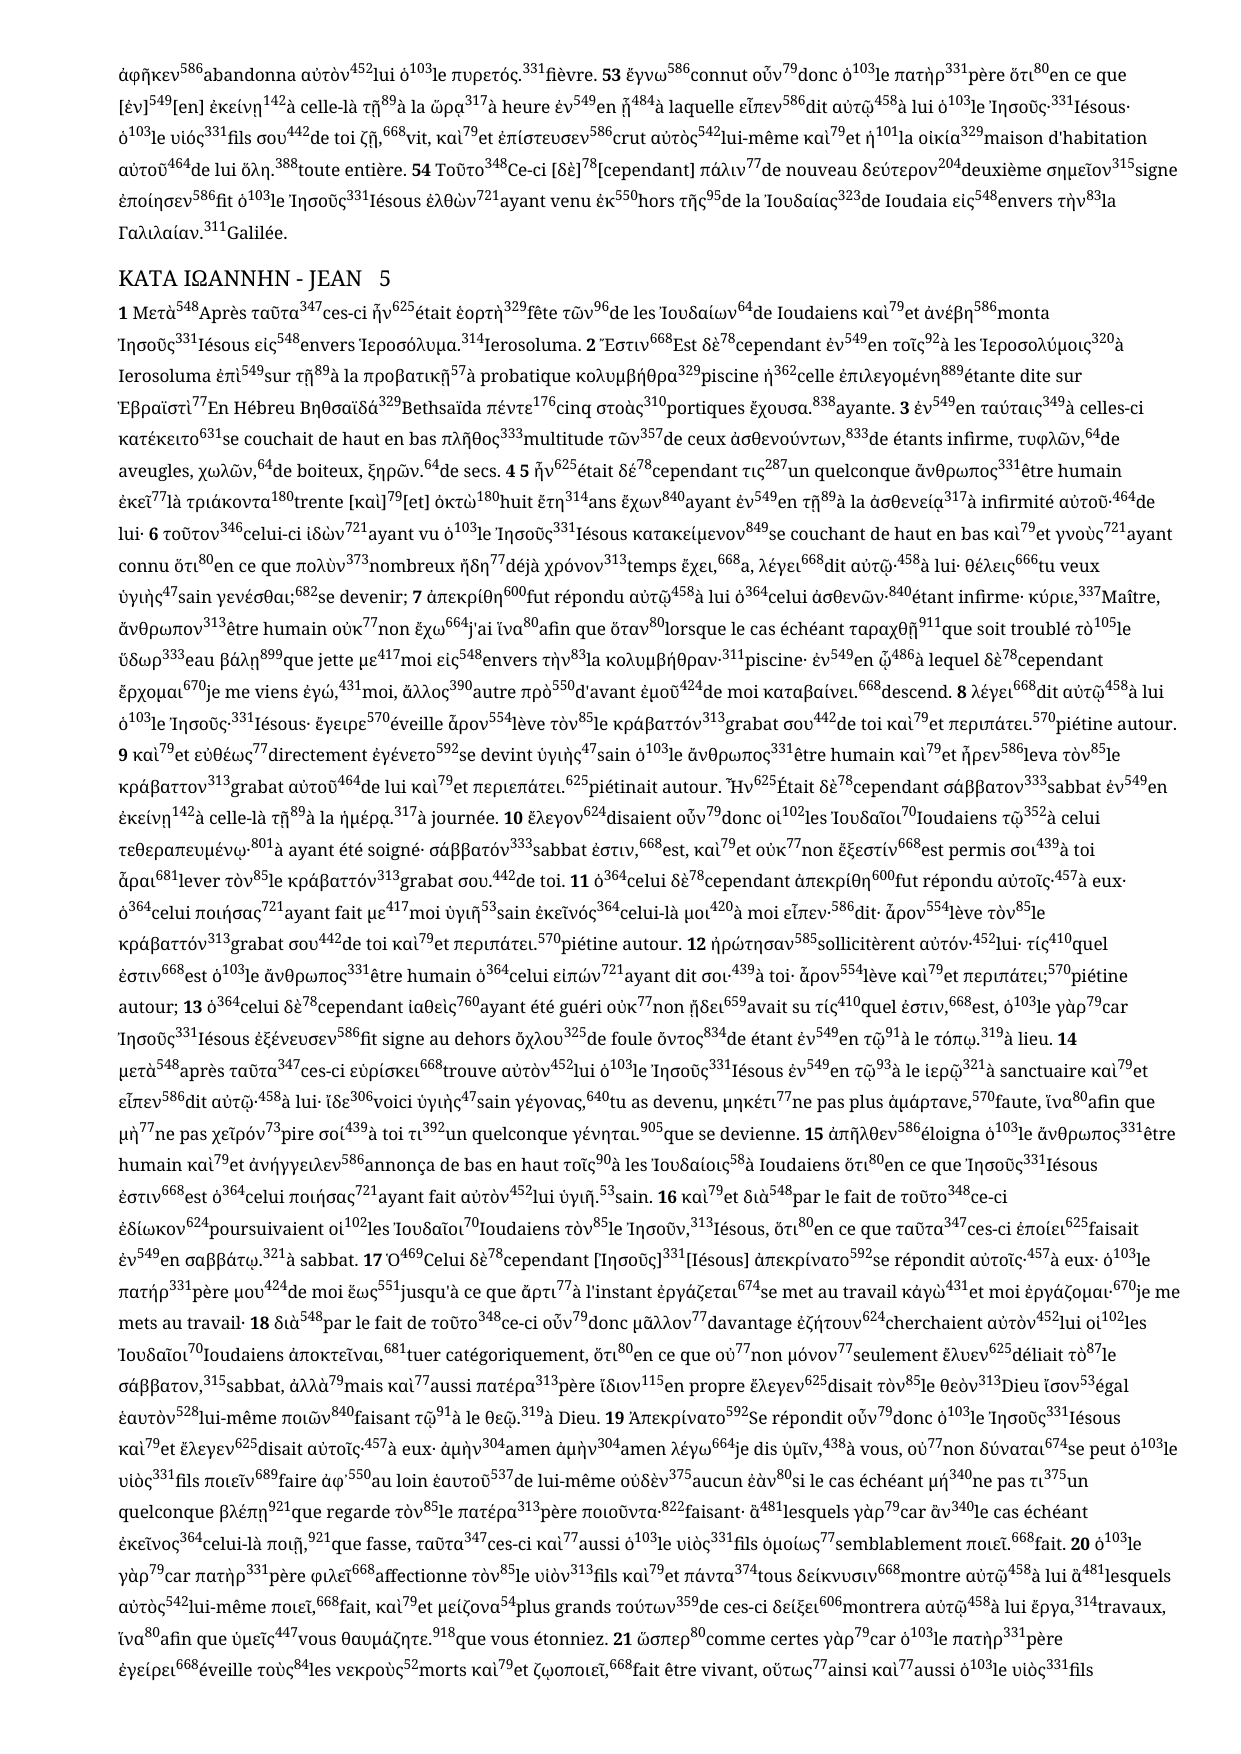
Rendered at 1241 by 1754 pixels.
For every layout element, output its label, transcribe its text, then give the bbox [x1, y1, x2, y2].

text 1 Μετὰ548Après ταῦτα347ces-ci ἦν625était ἑορτὴ329fête τῶν96de les Ἰουδαίων64de Ioudaiens καὶ79et ἀνέβη586monta Ἰησοῦς331Iésous εἰς548envers Ἱεροσόλυμα.314Ierosoluma. 2 Ἔστιν668Est δὲ78cependant ἐν549en τοῖς92à les Ἱεροσολύμοις320à Ierosoluma ἐπὶ549sur τῇ89à la προβατικῇ57à probatique κολυμβήθρα329piscine ἡ362celle ἐπιλεγομένη889étante dite sur Ἑβραϊστὶ77En Hébreu Βηθσαϊδά329Bethsaïda πέντε176cinq στοὰς310portiques ἔχουσα.838ayante. 3 ἐν549en ταύταις349à celles-ci κατέκειτο631se couchait de haut en bas πλῆθος333multitude τῶν357de ceux ἀσθενούντων,833de étants infirme, τυφλῶν,64de aveugles, χωλῶν,64de boiteux, ξηρῶν.64de secs. 4 5 ἦν625était δέ78cependant τις287un quelconque ἄνθρωπος331être humain ἐκεῖ77là τριάκοντα180trente [καὶ]79[et] ὀκτὼ180huit ἔτη314ans ἔχων840ayant ἐν549en τῇ89à la ἀσθενείᾳ317à infirmité αὐτοῦ·464de lui· 6 τοῦτον346celui-ci ἰδὼν721ayant vu ὁ103le Ἰησοῦς331Iésous κατακείμενον849se couchant de haut en bas καὶ79et γνοὺς721ayant connu ὅτι80en ce que πολὺν373nombreux ἤδη77déjà χρόνον313temps ἔχει,668a, λέγει668dit αὐτῷ·458à lui· θέλεις666tu veux ὑγιὴς47sain γενέσθαι;682se devenir; 7 ἀπεκρίθη600fut répondu αὐτῷ458à lui ὁ364celui ἀσθενῶν·840étant infirme· κύριε,337Maître, ἄνθρωπον313être humain οὐκ77non ἔχω664j'ai ἵνα80afin que ὅταν80lorsque le cas échéant ταραχθῇ911que soit troublé τὸ105le ὕδωρ333eau βάλῃ899que jette με417moi εἰς548envers τὴν83la κολυμβήθραν·311piscine· ἐν549en ᾧ486à lequel δὲ78cependant ἔρχομαι670je me viens ἐγώ,431moi, ἄλλος390autre πρὸ550d'avant ἐμοῦ424de moi καταβαίνει.668descend. 8 λέγει668dit αὐτῷ458à lui ὁ103le Ἰησοῦς·331Iésous· ἔγειρε570éveille ἆρον554lève τὸν85le κράβαττόν313grabat σου442de toi καὶ79et περιπάτει.570piétine autour. 9 καὶ79et εὐθέως77directement ἐγένετο592se devint ὑγιὴς47sain ὁ103le ἄνθρωπος331être humain καὶ79et ἦρεν586leva τὸν85le κράβαττον313grabat αὐτοῦ464de lui καὶ79et περιεπάτει.625piétinait autour. Ἦν625Était δὲ78cependant σάββατον333sabbat ἐν549en ἐκείνῃ142à celle-là τῇ89à la ἡμέρᾳ.317à journée. 10 ἔλεγον624disaient οὖν79donc οἱ102les Ἰουδαῖοι70Ioudaiens τῷ352à celui τεθεραπευμένῳ·801à ayant été soigné· σάββατόν333sabbat ἐστιν,668est, καὶ79et οὐκ77non ἔξεστίν668est permis σοι439à toi ἆραι681lever τὸν85le κράβαττόν313grabat σου.442de toi. 11 ὁ364celui δὲ78cependant ἀπεκρίθη600fut répondu αὐτοῖς·457à eux· ὁ364celui ποιήσας721ayant fait με417moi ὑγιῆ53sain ἐκεῖνός364celui-là μοι420à moi εἶπεν·586dit· ἆρον554lève τὸν85le κράβαττόν313grabat σου442de toi καὶ79et περιπάτει.570piétine autour. 12 ἠρώτησαν585sollicitèrent αὐτόν·452lui· τίς410quel ἐστιν668est ὁ103le ἄνθρωπος331être humain ὁ364celui εἰπών721ayant dit σοι·439à toi· ἆρον554lève καὶ79et περιπάτει;570piétine autour; 13 ὁ364celui δὲ78cependant ἰαθεὶς760ayant été guéri οὐκ77non ᾔδει659avait su τίς410quel ἐστιν,668est, ὁ103le γὰρ79car Ἰησοῦς331Iésous ἐξένευσεν586fit signe au dehors ὄχλου325de foule ὄντος834de étant ἐν549en τῷ91à le τόπῳ.319à lieu. 14 μετὰ548après ταῦτα347ces-ci εὑρίσκει668trouve αὐτὸν452lui ὁ103le Ἰησοῦς331Iésous ἐν549en τῷ93à le ἱερῷ321à sanctuaire καὶ79et εἶπεν586dit αὐτῷ·458à lui· ἴδε306voici ὑγιὴς47sain γέγονας,640tu as devenu, μηκέτι77ne pas plus ἁμάρτανε,570faute, ἵνα80afin que μὴ77ne pas χεῖρόν73pire σοί439à toi τι392un quelconque γένηται.905que se devienne. 15 ἀπῆλθεν586éloigna ὁ103le ἄνθρωπος331être humain καὶ79et ἀνήγγειλεν586annonça de bas en haut τοῖς90à les Ἰουδαίοις58à Ioudaiens ὅτι80en ce que Ἰησοῦς331Iésous ἐστιν668est ὁ364celui ποιήσας721ayant fait αὐτὸν452lui ὑγιῆ.53sain. 16 καὶ79et διὰ548par le fait de τοῦτο348ce-ci ἐδίωκον624poursuivaient οἱ102les Ἰουδαῖοι70Ioudaiens τὸν85le Ἰησοῦν,313Iésous, ὅτι80en ce que ταῦτα347ces-ci ἐποίει625faisait ἐν549en σαββάτῳ.321à sabbat. 17 Ὁ469Celui δὲ78cependant [Ἰησοῦς]331[Iésous] ἀπεκρίνατο592se répondit αὐτοῖς·457à eux· ὁ103le πατήρ331père μου424de moi ἕως551jusqu'à ce que ἄρτι77à l'instant ἐργάζεται674se met au travail κἀγὼ431et moi ἐργάζομαι·670je me mets au travail· 18 διὰ548par le fait de τοῦτο348ce-ci οὖν79donc μᾶλλον77davantage ἐζήτουν624cherchaient αὐτὸν452lui οἱ102les Ἰουδαῖοι70Ioudaiens ἀποκτεῖναι,681tuer catégoriquement, ὅτι80en ce que οὐ77non μόνον77seulement ἔλυεν625déliait τὸ87le σάββατον,315sabbat, ἀλλὰ79mais καὶ77aussi πατέρα313père ἴδιον115en propre ἔλεγεν625disait τὸν85le θεὸν313Dieu ἴσον53égal ἑαυτὸν528lui-même ποιῶν840faisant τῷ91à le θεῷ.319à Dieu. 19 Ἀπεκρίνατο592Se répondit οὖν79donc ὁ103le Ἰησοῦς331Iésous καὶ79et ἔλεγεν625disait αὐτοῖς·457à eux· ἀμὴν304amen ἀμὴν304amen λέγω664je dis ὑμῖν,438à vous, οὐ77non δύναται674se peut ὁ103le υἱὸς331fils ποιεῖν689faire ἀφ᾽550au loin ἑαυτοῦ537de lui-même οὐδὲν375aucun ἐὰν80si le cas échéant μή340ne pas τι375un quelconque βλέπῃ921que regarde τὸν85le πατέρα313père ποιοῦντα·822faisant· ἃ481lesquels γὰρ79car ἂν340le cas échéant ἐκεῖνος364celui-là ποιῇ,921que fasse, ταῦτα347ces-ci καὶ77aussi ὁ103le υἱὸς331fils ὁμοίως77semblablement ποιεῖ.668fait. 20 ὁ103le γὰρ79car πατὴρ331père φιλεῖ668affectionne τὸν85le υἱὸν313fils καὶ79et πάντα374tous δείκνυσιν668montre αὐτῷ458à lui ἃ481lesquels αὐτὸς542lui-même ποιεῖ,668fait, καὶ79et μείζονα54plus grands τούτων359de ces-ci δείξει606montrera αὐτῷ458à lui ἔργα,314travaux, ἵνα80afin que ὑμεῖς447vous θαυμάζητε.918que vous étonniez. 21 ὥσπερ80comme certes γὰρ79car ὁ103le πατὴρ331père ἐγείρει668éveille τοὺς84les νεκροὺς52morts καὶ79et ζῳοποιεῖ,668fait être vivant, οὕτως77ainsi καὶ77aussi ὁ103le υἱὸς331fils οὓς479lesquels θέλει668veut ζῳοποιεῖ.668fait être vivant. 22 οὐδὲ79non cependant γὰρ79car ὁ103le πατὴρ331père κρίνει668juge οὐδένα,373aucun, ἀλλὰ79mais τὴν83la κρίσιν311jugement πᾶσαν267toute δέδωκεν642a donné τῷ91à le υἱῷ,319à fils, 23 ἵνα80afin que πάντες389tous τιμῶσιν920que valorisent τὸν85le υἱὸν313fils καθὼς77de haut en bas comme τιμῶσιν667valorisent τὸν85le πατέρα.313père. ὁ364celui μὴ77ne pas τιμῶν840valorisant τὸν85le υἱὸν313fils οὐ77non τιμᾷ668valorise τὸν85le πατέρα313père τὸν346celui πέμψαντα707ayant mandé αὐτόν.452lui. 24 Ἀμὴν304Amen ἀμὴν304amen λέγω664je dis ὑμῖν438à vous ὅτι80en ce que ὁ364celui τὸν85le λόγον313discours μου424de moi ἀκούων840écoutant καὶ79et πιστεύων840croyant τῷ352à celui πέμψαντί713à ayant mandé με417moi ἔχει668a ζωὴν311vie αἰώνιον2éternelle καὶ79et εἰς548envers κρίσιν311jugement οὐκ77non ἔρχεται,674se vient, ἀλλὰ79mais μεταβέβηκεν642a dépassé ἐκ550hors τοῦ97de le θανάτου325de trépas εἰς548envers τὴν83la ζωήν.311vie. 25 ἀμὴν304amen ἀμὴν304amen λέγω664je dis ὑμῖν438à vous ὅτι80en ce que ἔρχεται674se vient ὥρα329heure καὶ79et νῦν77maintenant ἐστιν668est ὅτε77lorsque οἱ102les νεκροὶ70morts ἀκούσουσιν605écouteront τῆς95de la φωνῆς323de son de voix τοῦ97de le υἱοῦ325de fils τοῦ97de le θεοῦ325de Dieu καὶ79et οἱ363ceux ἀκούσαντες720ayants écoutés ζήσουσιν.605vivront. 26 ὥσπερ80comme certes γὰρ79car ὁ103le πατὴρ331père ἔχει668a ζωὴν311vie ἐν549en ἑαυτῷ,533à lui-même, οὕτως77ainsi καὶ77aussi τῷ91à le υἱῷ319à fils ἔδωκεν586donna ζωὴν311vie ἔχειν689avoir ἐν549en ἑαυτῷ.533à lui-même. 27 καὶ79et ἐξουσίαν311autorité ἔδωκεν586donna αὐτῷ458à lui κρίσιν311jugement ποιεῖν,689faire, ὅτι80en ce que υἱὸς331fils ἀνθρώπου325de être humain ἐστίν.668est. 28 μὴ77ne pas θαυμάζετε569étonnez τοῦτο,348ce-ci, ὅτι80en ce que ἔρχεται674se vient ὥρα329heure ἐν549en ᾗ484à laquelle πάντες286tous οἱ363ceux ἐν549en τοῖς92à les μνημείοις320à mémoriaux ἀκούσουσιν605écouteront τῆς95de la φωνῆς323de son de voix αὐτοῦ464de lui 29 καὶ79et ἐκπορεύσονται611se iront au dehors οἱ363ceux τὰ86les ἀγαθὰ54bons ποιήσαντες720ayants faits εἰς548envers ἀνάστασιν311redressement ζωῆς,323de vie, οἱ363ceux δὲ78cependant τὰ86les φαῦλα54dérisoires πράξαντες720ayants pratiqués εἰς548envers ἀνάστασιν311redressement κρίσεως.323de jugement. 30 Οὐ77Non δύναμαι670je me puis ἐγὼ431moi ποιεῖν689faire ἀπ᾽550au loin ἐμαυτοῦ511de moi-même οὐδέν·375aucun· καθὼς77de haut en bas comme ἀκούω664j'écoute κρίνω,664je juge, καὶ79et ἡ101la κρίσις329jugement ἡ101la ἐμὴ229mienne δικαία45juste ἐστίν,668est, ὅτι80en ce que οὐ77non ζητῶ664je cherche τὸ87le θέλημα315volonté τὸ87le ἐμὸν220mien ἀλλὰ79mais τὸ87le θέλημα315volonté τοῦ358de celui πέμψαντός716de ayant mandé με.417moi. 31 Ἐὰν80Si le cas échéant ἐγὼ431moi μαρτυρῶ917que je témoigne περὶ550autour ἐμαυτοῦ,511de moi-même, ἡ101la μαρτυρία329témoignation μου424de moi οὐκ77non ἔστιν668est ἀληθής·45vrai· 32 ἄλλος390autre ἐστὶν668est ὁ364celui μαρτυρῶν840témoignant περὶ550autour ἐμοῦ,424de moi, καὶ79et οἶδα638j'ai su ὅτι80en ce que ἀληθής45vrai ἐστιν668est ἡ101la μαρτυρία329témoignation ἣν478laquelle μαρτυρεῖ668témoigne περὶ550autour ἐμοῦ.424de moi. 33 ὑμεῖς447vous ἀπεστάλκατε639vous avez envoyé πρὸς548vers Ἰωάννην,313Ioannes, καὶ79et μεμαρτύρηκεν642a témoigné τῇ89à la ἀληθείᾳ·317à vérité· 34 ἐγὼ431moi δὲ78cependant οὐ77non παρὰ550à côté ἀνθρώπου325de être humain τὴν83la μαρτυρίαν311témoignation λαμβάνω,664je prends, ἀλλὰ79mais ταῦτα347ces-ci λέγω664je dis ἵνα80afin que ὑμεῖς447vous σωθῆτε.908que vous soyez sauvé. 35 ἐκεῖνος364celui-là ἦν625était ὁ103le λύχνος331chandelle ὁ364celui καιόμενος891étant allumé καὶ79et φαίνων,840apparaissant en lumière, ὑμεῖς447vous δὲ78cependant ἠθελήσατε583vous voulûtes ἀγαλλιαθῆναι683être exulté πρὸς548vers ὥραν311heure ἐν549en τῷ93à le φωτὶ321à lumière αὐτοῦ.464de lui. 36 Ἐγὼ431Moi δὲ78cependant ἔχω664j'ai τὴν83la μαρτυρίαν311témoignation μείζω30plus grande τοῦ97de le Ἰωάννου·325de Ioannes· τὰ104les γὰρ79car ἔργα332travaux ἃ481lesquels δέδωκέν642a donné μοι420à moi ὁ103le πατὴρ331père ἵνα80afin que τελειώσω895que je perfectionne αὐτά,453eux, αὐτὰ157mêmes τὰ104les ἔργα332travaux ἃ481lesquels ποιῶ664je fais μαρτυρεῖ668témoigne περὶ550autour ἐμοῦ424de moi ὅτι80en ce que ὁ103le πατήρ331père με417moi ἀπέσταλκεν.642a envoyé. 37 καὶ79et ὁ103le πέμψας721ayant mandé με417moi πατὴρ331père ἐκεῖνος364celui-là μεμαρτύρηκεν642a témoigné περὶ550autour ἐμοῦ.424de moi. οὔτε79ni φωνὴν311son de voix αὐτοῦ464de lui πώποτε77jamais à un moment ἀκηκόατε639vous avez écouté οὔτε79ni εἶδος315aspect αὐτοῦ464de lui ἑωράκατε,639vous avez vu, 38 καὶ79et τὸν85le λόγον313discours αὐτοῦ464de lui οὐκ77non ἔχετε665vous avez ἐν549en ὑμῖν438à vous μένοντα,822restant, ὅτι80en ce que ὃν480lequel ἀπέστειλεν586envoya ἐκεῖνος,364celui-là, τούτῳ352à celui-ci ὑμεῖς447vous οὐ77non πιστεύετε.665vous croyez. 39 ἐραυνᾶτε665vous scrutez τὰς82les γραφάς,310graphes, ὅτι80en ce que ὑμεῖς447vous δοκεῖτε665vous estimez ἐν549en αὐταῖς455à elles ζωὴν311vie αἰώνιον2éternelle ἔχειν·689avoir· καὶ79et ἐκεῖναί361celles-là εἰσιν667sont αἱ361celles μαρτυροῦσαι837témoignantes περὶ550autour ἐμοῦ·424de moi· 40 καὶ79et οὐ77non θέλετε665vous voulez ἐλθεῖν681venir πρός548vers με417moi ἵνα80afin que ζωὴν311vie ἔχητε.918que vous ayez. 41 Δόξαν311Gloire παρὰ550à côté ἀνθρώπων324de êtres humains οὐ77non λαμβάνω,664je prends, 42 ἀλλ᾽79mais ἔγνωκα638j'ai connu ὑμᾶς436vous ὅτι80en ce que τὴν83la ἀγάπην311amour τοῦ97de le θεοῦ325de Dieu οὐκ77non ἔχετε665vous avez ἐν549en ἑαυτοῖς.519à vous-mêmes. 43 ἐγὼ431moi ἐλήλυθα638j'ai venu ἐν549en τῷ93à le ὀνόματι321à nom τοῦ97de le πατρός325de père μου,424de moi, καὶ79et οὐ77non λαμβάνετέ665vous prenez με·417moi· ἐὰν80si le cas échéant ἄλλος390autre ἔλθῃ899que vienne ἐν549en τῷ93à le ὀνόματι321à nom τῷ253à le ἰδίῳ,123à en propre, ἐκεῖνον346celui-là λήμψεσθε.609vous vous prendrez. 44 πῶς77comment? δύνασθε671vous vous pouvez ὑμεῖς447vous πιστεῦσαι681croire δόξαν311gloire παρὰ550à côté ἀλλήλων504de les uns les autres λαμβάνοντες,839prenants, καὶ79et τὴν83la δόξαν311gloire τὴν478celle παρὰ550à côté τοῦ97de le μόνου127de seul θεοῦ325de Dieu οὐ77non ζητεῖτε;665vous cherchez; 45 Μὴ77Ne pas δοκεῖτε569estimez ὅτι80en ce que ἐγὼ431moi κατηγορήσω602j'accuserai ὑμῶν441de vous πρὸς548vers τὸν85le πατέρα·313père· ἔστιν668est ὁ364celui κατηγορῶν840accusant ὑμῶν441de vous Μωϋσῆς,331Môusês, εἰς548envers ὃν480lequel ὑμεῖς447vous ἠλπίκατε.639vous avez espéré. 46 εἰ80si γὰρ79car ἐπιστεύετε622vous croyiez Μωϋσεῖ,319à Môusês, ἐπιστεύετε622vous croyiez ἂν340le cas échéant ἐμοί·420à moi· περὶ550autour γὰρ79car ἐμοῦ424de moi ἐκεῖνος364celui-là ἔγραψεν.586grapha. 47 εἰ80si δὲ78cependant τοῖς92à les ἐκείνου358de celui-là γράμμασιν320à lettres οὐ77non πιστεύετε,665vous croyez, πῶς77comment? τοῖς92à les ἐμοῖς225à miens ῥήμασιν320à oraux πιστεύσετε;603vous croirez; [118, 297, 1181, 1682]
text ΚΑΤΑ ΙΩΑΝΝΗΝ - JEAN 5 [118, 263, 1181, 293]
